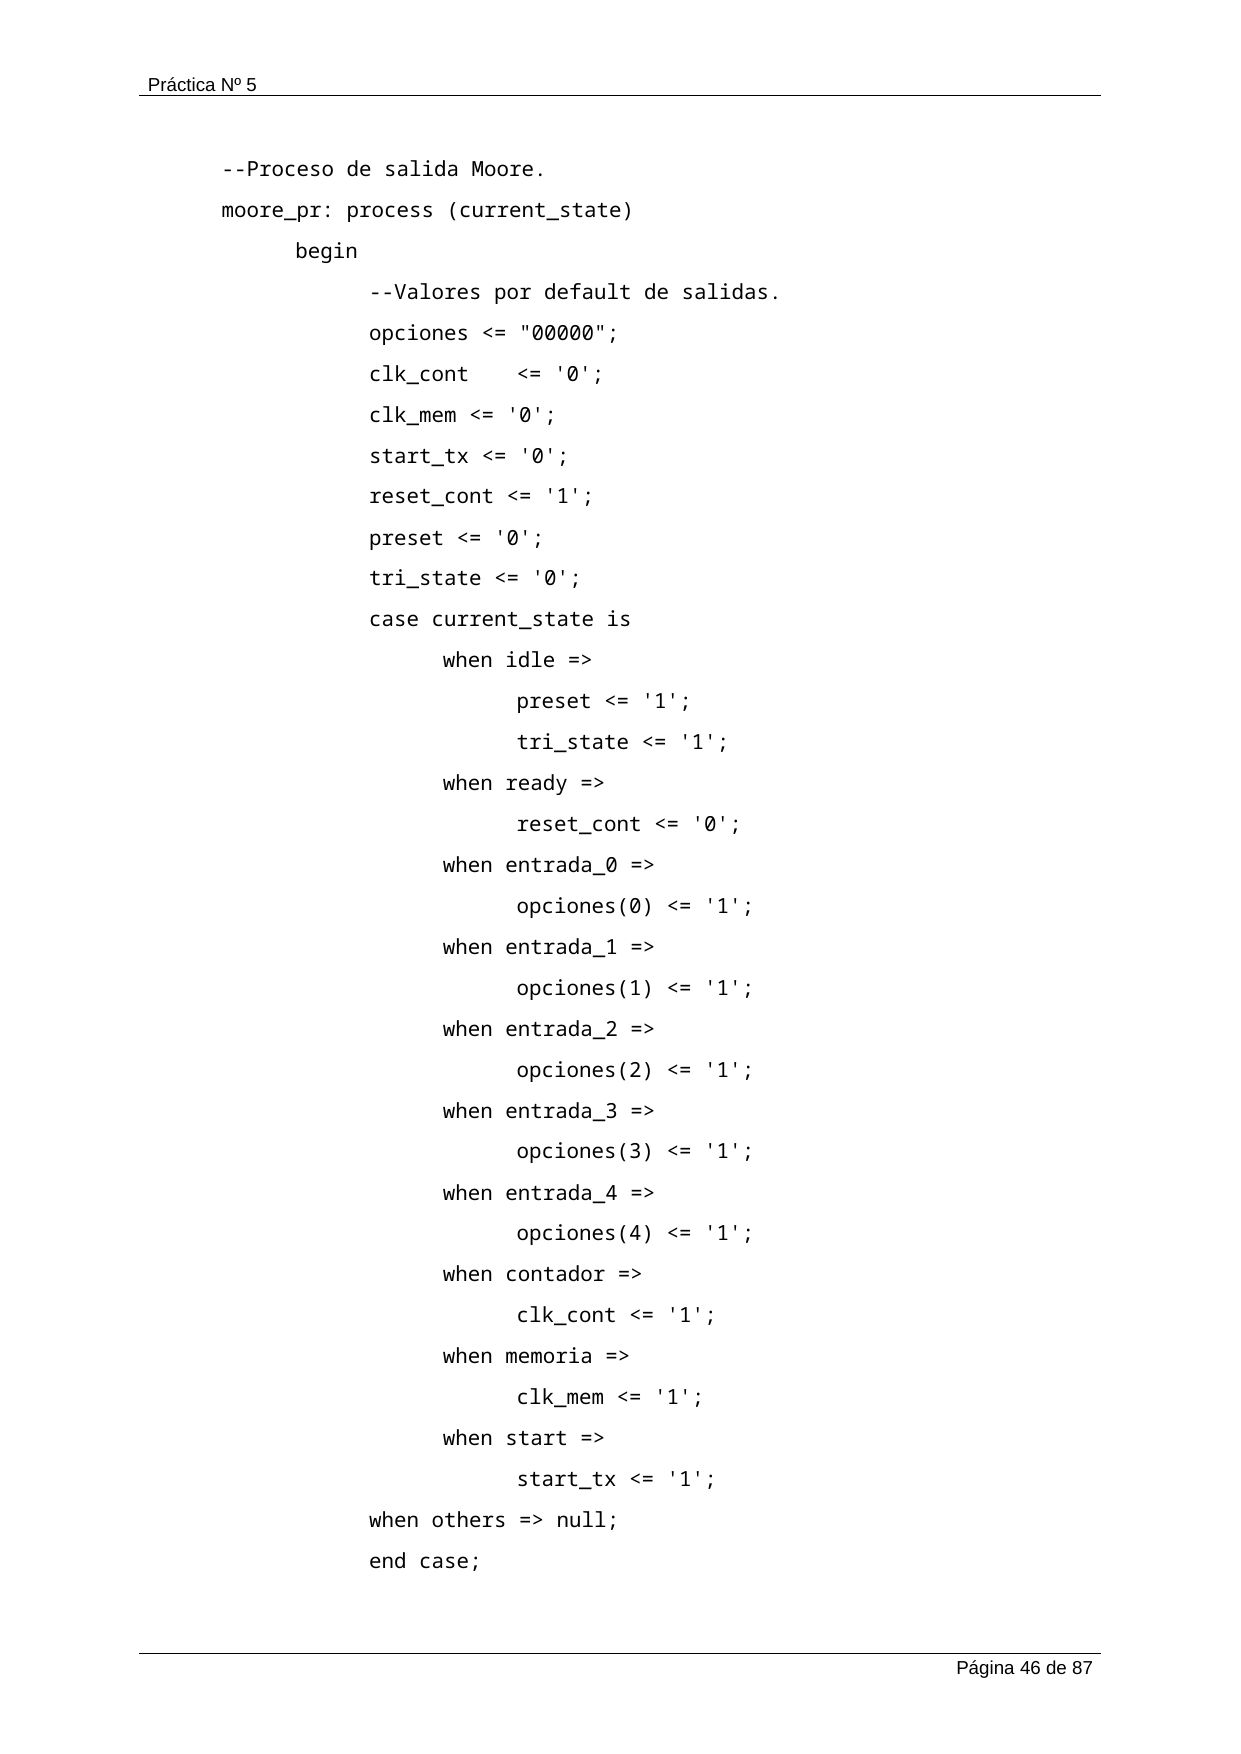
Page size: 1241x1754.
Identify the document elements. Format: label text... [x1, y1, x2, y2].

text start_tx <= '1'; [148, 1464, 1092, 1493]
text preset <= '0'; [148, 523, 1092, 551]
text case current_state is [148, 604, 1092, 633]
text when contador => [148, 1259, 1092, 1288]
text tri_state <= '1'; [148, 727, 1092, 756]
text when ready => [148, 768, 1092, 797]
text reset_cont <= '1'; [148, 482, 1092, 510]
text moore_pr: process (current_state) [148, 195, 1092, 223]
text begin [148, 236, 1092, 264]
text when entrada_1 => [148, 932, 1092, 960]
text opciones(3) <= '1'; [148, 1137, 1092, 1165]
text opciones(4) <= '1'; [148, 1218, 1092, 1247]
text end case; [148, 1546, 1092, 1574]
text clk_mem <= '0'; [148, 400, 1092, 428]
text start_tx <= '0'; [148, 441, 1092, 469]
text when start => [148, 1423, 1092, 1452]
text --Valores por default de salidas. [148, 277, 1092, 305]
text when entrada_4 => [148, 1178, 1092, 1206]
text when entrada_2 => [148, 1014, 1092, 1042]
text clk_cont <= '1'; [148, 1300, 1092, 1329]
text tri_state <= '0'; [148, 563, 1092, 592]
text opciones(1) <= '1'; [148, 973, 1092, 1001]
text opciones <= "00000"; [148, 318, 1092, 346]
text clk_mem <= '1'; [148, 1382, 1092, 1411]
text when entrada_3 => [148, 1096, 1092, 1124]
text preset <= '1'; [148, 686, 1092, 715]
text opciones(0) <= '1'; [148, 891, 1092, 919]
text when memoria => [148, 1341, 1092, 1370]
text opciones(2) <= '1'; [148, 1055, 1092, 1083]
text reset_cont <= '0'; [148, 809, 1092, 838]
text when others => null; [148, 1505, 1092, 1533]
text when idle => [148, 645, 1092, 674]
text clk_cont <= '0'; [148, 359, 1092, 387]
text when entrada_0 => [148, 850, 1092, 878]
text --Proceso de salida Moore. [148, 154, 1092, 183]
